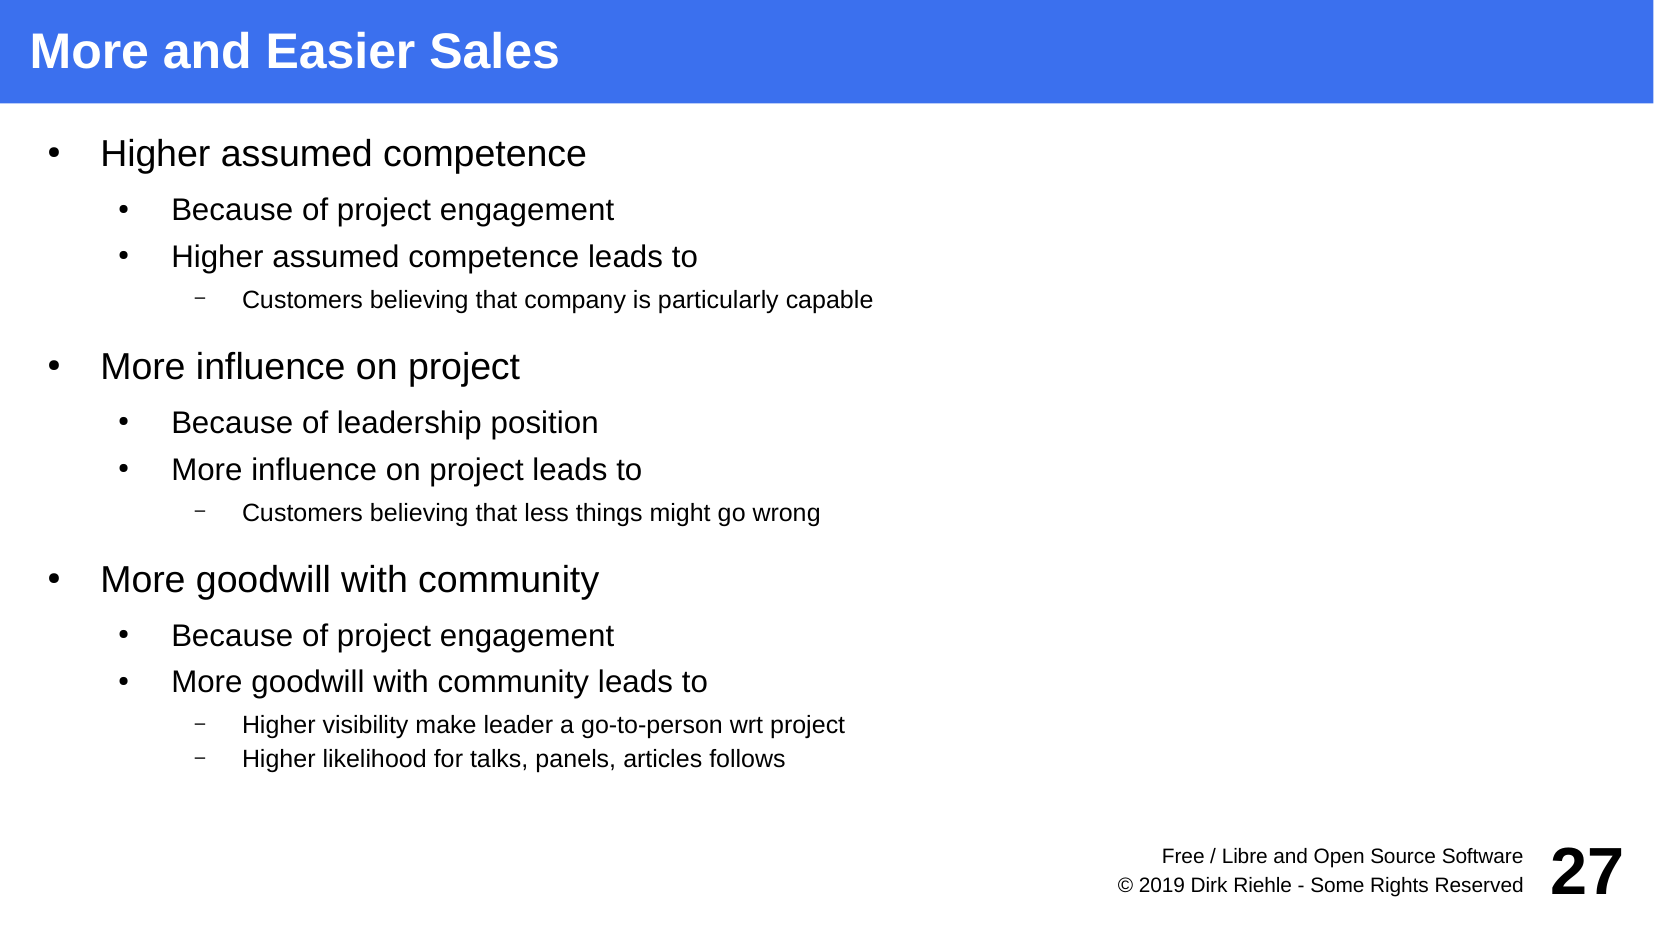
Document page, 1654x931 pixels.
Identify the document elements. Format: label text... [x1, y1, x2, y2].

list Higher assumed competence Because of project engagement Higher assumed competence leads to Customers believing that company is particularly capable More influence on project Because of leadership position More influence on project leads to Customers believing that less things might go wrong More goodwill with community Because of project engagement More goodwill with community leads to Higher visibility make leader a go-to-person wrt project Higher likelihood for talks, panels, articles follows [29, 132, 1625, 813]
title More and Easier Sales [0, 0, 1654, 104]
